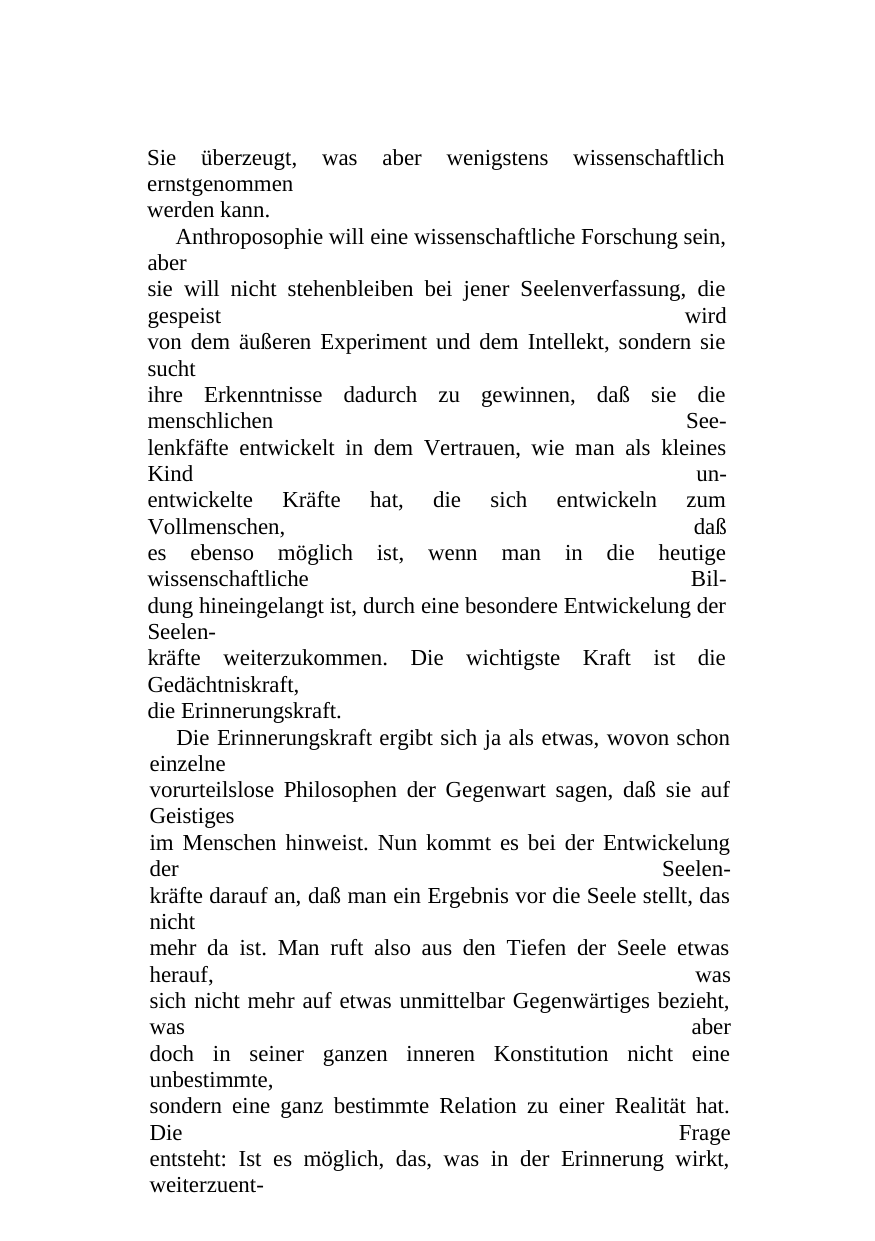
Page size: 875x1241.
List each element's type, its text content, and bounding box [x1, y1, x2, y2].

text Die Erinnerungskraft ergibt sich ja als etwas, wovon schon einzelne vorurteilslose Philosophen der Gegenwart sagen, daß sie auf Geistiges im Menschen hinweist. Nun kommt es bei der Entwickelung der Seelen- kräfte darauf an, daß man ein Ergebnis vor die Seele stellt, das nicht mehr da ist. Man ruft also aus den Tiefen der Seele etwas herauf, was sich nicht mehr auf etwas unmittelbar Gegenwärtiges bezieht, was aber doch in seiner ganzen inneren Konstitution nicht eine unbestimmte, sondern eine ganz bestimmte Relation zu einer Realität hat. Die Frage entsteht: Ist es möglich, das, was in der Erinnerung wirkt, weiterzuent- [149, 723, 731, 1198]
text Anthroposophie will eine wissenschaftliche Forschung sein, aber sie will nicht stehenbleiben bei jener Seelenverfassung, die gespeist wird von dem äußeren Experiment und dem Intellekt, sondern sie sucht ihre Erkenntnisse dadurch zu gewinnen, daß sie die menschlichen See- lenkfäfte entwickelt in dem Vertrauen, wie man als kleines Kind un- entwickelte Kräfte hat, die sich entwickeln zum Vollmenschen, daß es ebenso möglich ist, wenn man in die heutige wissenschaftliche Bil- dung hineingelangt ist, durch eine besondere Entwickelung der Seelen- kräfte weiterzukommen. Die wichtigste Kraft ist die Gedächtniskraft, die Erinnerungskraft. [147, 223, 727, 723]
text Sie überzeugt, was aber wenigstens wissenschaftlich ernstgenommen werden kann. [147, 144, 725, 223]
